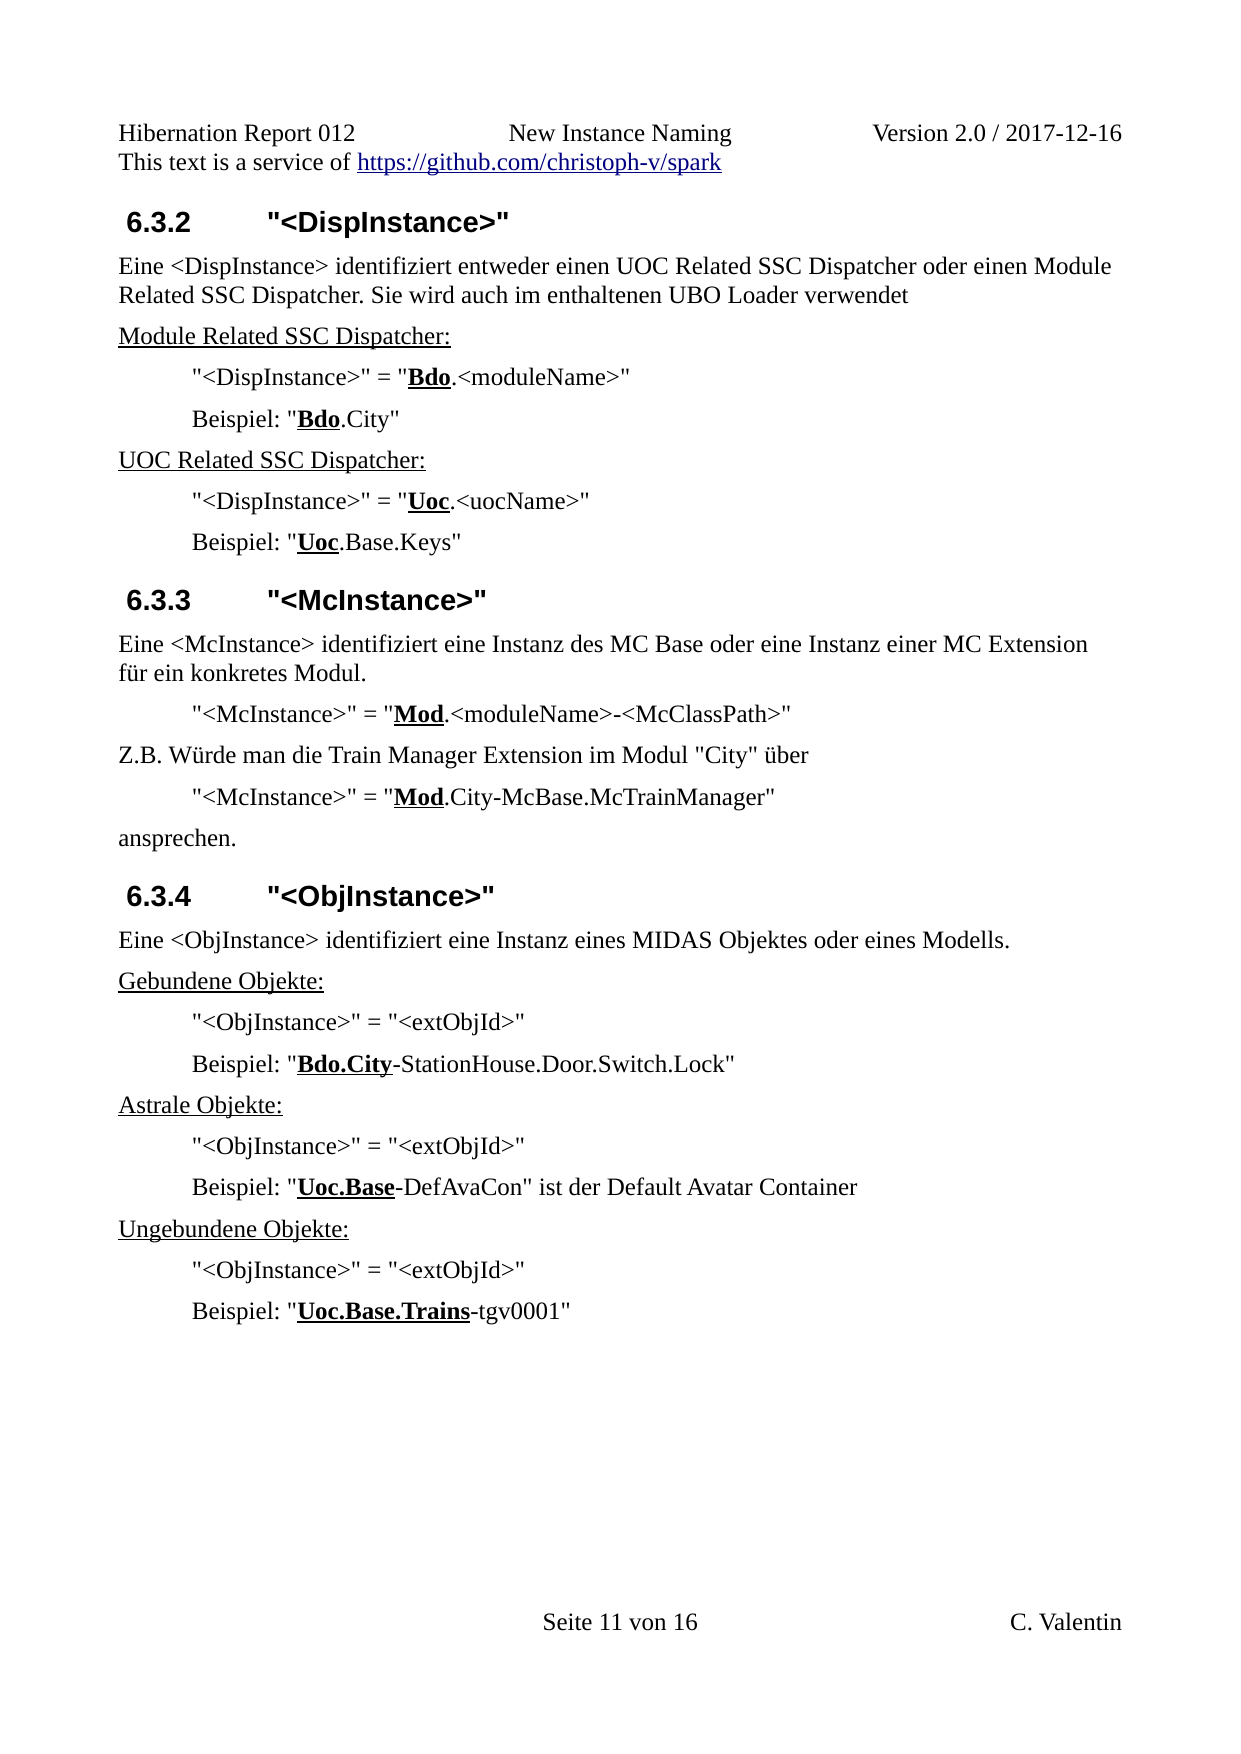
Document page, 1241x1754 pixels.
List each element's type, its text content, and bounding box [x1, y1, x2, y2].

text Beispiel: "Bdo.City-StationHouse.Door.Switch.Lock" [192, 1049, 1122, 1077]
text ansprechen. [118, 823, 1122, 852]
text Beispiel: "Uoc.Base-DefAvaCon" ist der Default Avatar Container [192, 1172, 1122, 1201]
text Eine <DispInstance> identifiziert entweder einen UOC Related SSC Dispatcher oder einen Module Related SSC Dispatcher. Sie wird auch im enthaltenen UBO Loader verwendet [118, 251, 1122, 309]
subtitle "<ObjInstance>" [118, 879, 1122, 912]
text Beispiel: "Uoc.Base.Keys" [192, 527, 1122, 556]
text Ungebundene Objekte: [118, 1214, 1122, 1242]
text Z.B. Würde man die Train Manager Extension im Modul "City" über [118, 741, 1122, 769]
text "<McInstance>" = "Mod.City-McBase.McTrainManager" [192, 782, 1122, 811]
text Astrale Objekte: [118, 1090, 1122, 1119]
text "<DispInstance>" = "Uoc.<uocName>" [192, 486, 1122, 515]
text Beispiel: "Uoc.Base.Trains-tgv0001" [192, 1296, 1122, 1325]
text Beispiel: "Bdo.City" [192, 404, 1122, 432]
text Module Related SSC Dispatcher: [118, 321, 1122, 350]
text UOC Related SSC Dispatcher: [118, 445, 1122, 474]
subtitle "<DispInstance>" [118, 205, 1122, 239]
text "<ObjInstance>" = "<extObjId>" [192, 1131, 1122, 1160]
text "<ObjInstance>" = "<extObjId>" [192, 1255, 1122, 1284]
text Eine <ObjInstance> identifiziert eine Instanz eines MIDAS Objektes oder eines Modells. [118, 925, 1122, 954]
text Gebundene Objekte: [118, 966, 1122, 995]
text Eine <McInstance> identifiziert eine Instanz des MC Base oder eine Instanz einer MC Extension für ein konkretes Modul. [118, 629, 1122, 687]
text "<McInstance>" = "Mod.<moduleName>-<McClassPath>" [192, 699, 1122, 728]
text "<DispInstance>" = "Bdo.<moduleName>" [192, 362, 1122, 391]
text "<ObjInstance>" = "<extObjId>" [192, 1007, 1122, 1036]
subtitle "<McInstance>" [118, 583, 1122, 617]
